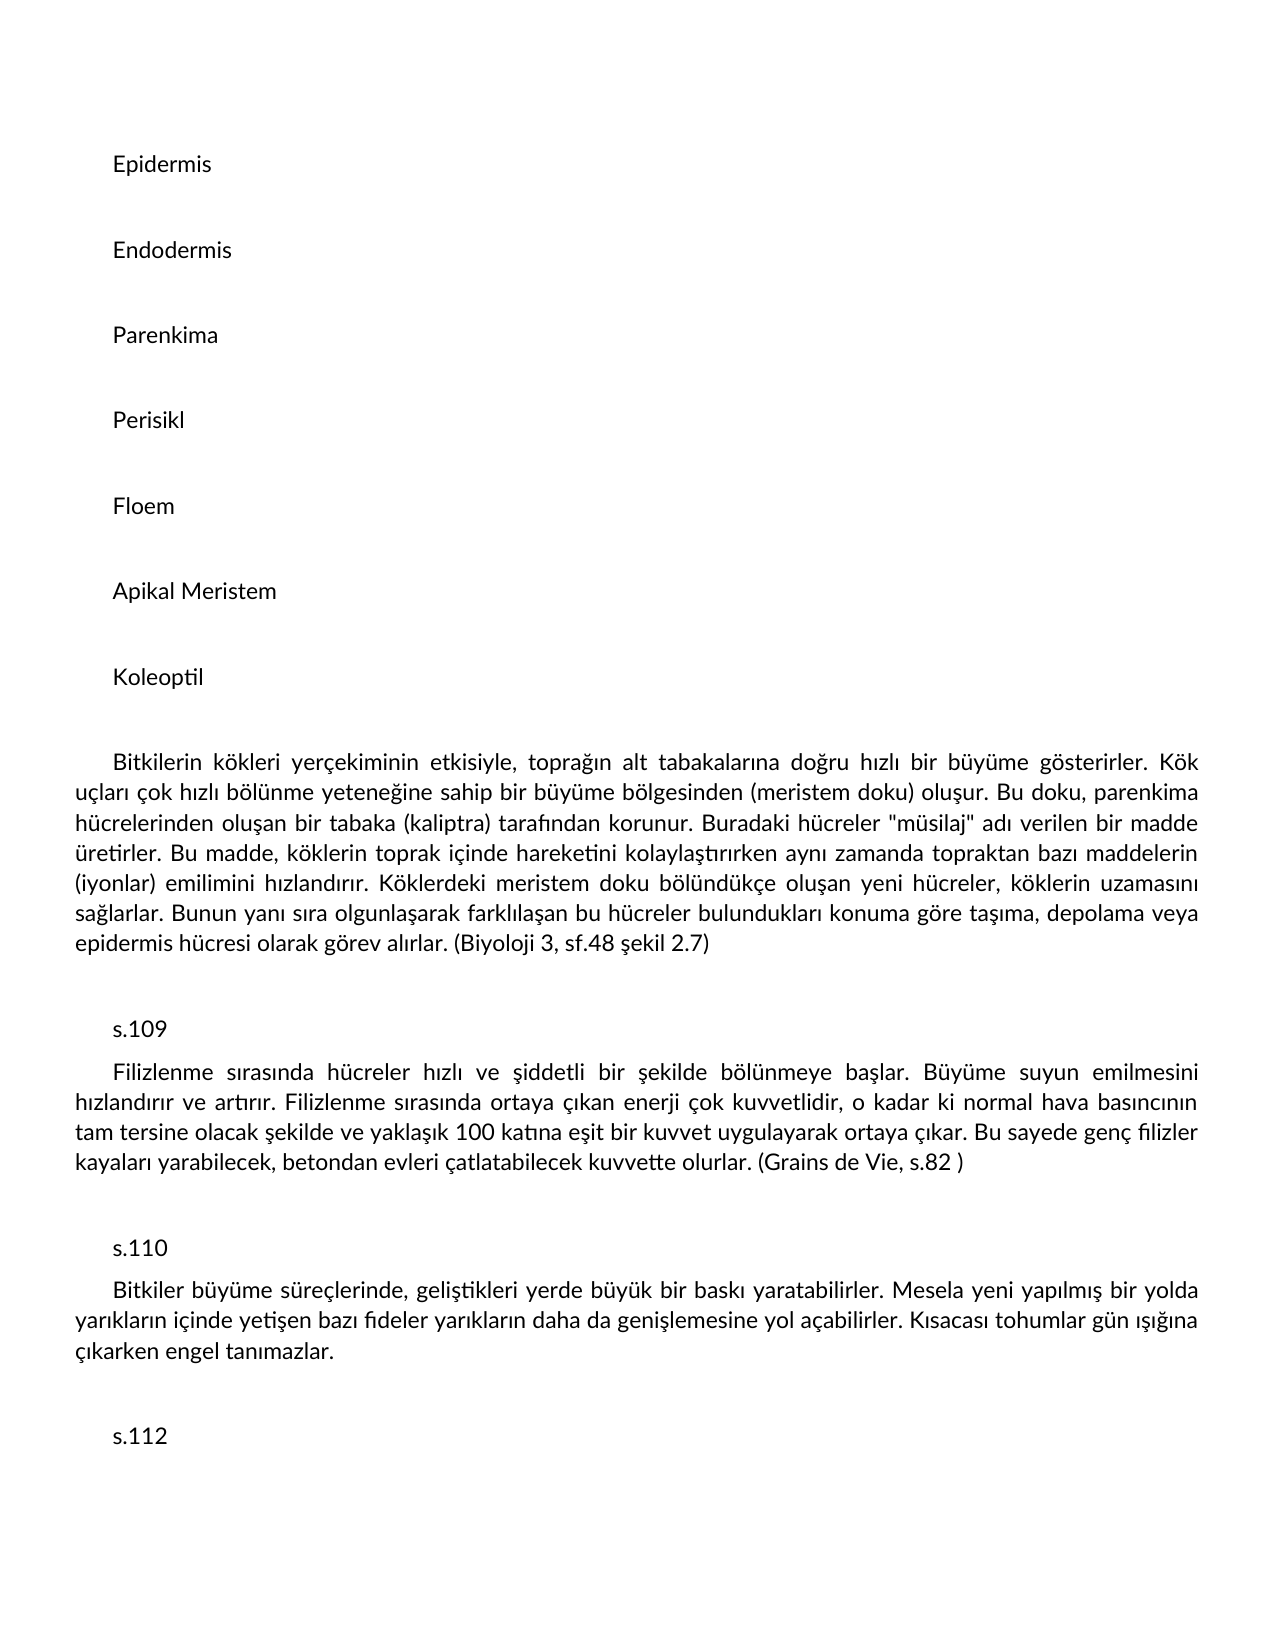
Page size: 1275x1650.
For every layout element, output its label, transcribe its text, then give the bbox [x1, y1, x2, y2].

text s.109 [75, 1014, 1200, 1042]
text Bitkiler büyüme süreçlerinde, geliştikleri yerde büyük bir baskı yaratabilirler. Mesela yeni yapılmış bir yolda yarıkların içinde yetişen bazı fideler yarıkların daha da genişlemesine yol açabilirler. Kısacası tohumlar gün ışığına çıkarken engel tanımazlar. [75, 1276, 1200, 1364]
text Bitkilerin kökleri yerçekiminin etkisiyle, toprağın alt tabakalarına doğru hızlı bir büyüme gösterirler. Kök uçları çok hızlı bölünme yeteneğine sahip bir büyüme bölgesinden (meristem doku) oluşur. Bu doku, parenkima hücrelerinden oluşan bir tabaka (kaliptra) tarafından korunur. Buradaki hücreler "müsilaj" adı verilen bir madde üretirler. Bu madde, köklerin toprak içinde hareketini kolaylaştırırken aynı zamanda topraktan bazı maddelerin (iyonlar) emilimini hızlandırır. Köklerdeki meristem doku bölündükçe oluşan yeni hücreler, köklerin uzamasını sağlarlar. Bunun yanı sıra olgunlaşarak farklılaşan bu hücreler bulundukları konuma göre taşıma, depolama veya epidermis hücresi olarak görev alırlar. (Biyoloji 3, sf.48 şekil 2.7) [75, 748, 1200, 957]
text Filizlenme sırasında hücreler hızlı ve şiddetli bir şekilde bölünmeye başlar. Büyüme suyun emilmesini hızlandırır ve artırır. Filizlenme sırasında ortaya çıkan enerji çok kuvvetlidir, o kadar ki normal hava basıncının tam tersine olacak şekilde ve yaklaşık 100 katına eşit bir kuvvet uygulayarak ortaya çıkar. Bu sayede genç filizler kayaları yarabilecek, betondan evleri çatlatabilecek kuvvette olurlar. (Grains de Vie, s.82 ) [75, 1057, 1200, 1175]
text Epidermis [75, 150, 1200, 177]
text s.112 [75, 1422, 1200, 1449]
text s.110 [75, 1233, 1200, 1261]
text Floem [75, 492, 1200, 519]
text Perisikl [75, 406, 1200, 434]
text Endodermis [75, 235, 1200, 263]
text Koleoptil [75, 662, 1200, 690]
text Parenkima [75, 321, 1200, 348]
text Apikal Meristem [75, 577, 1200, 604]
